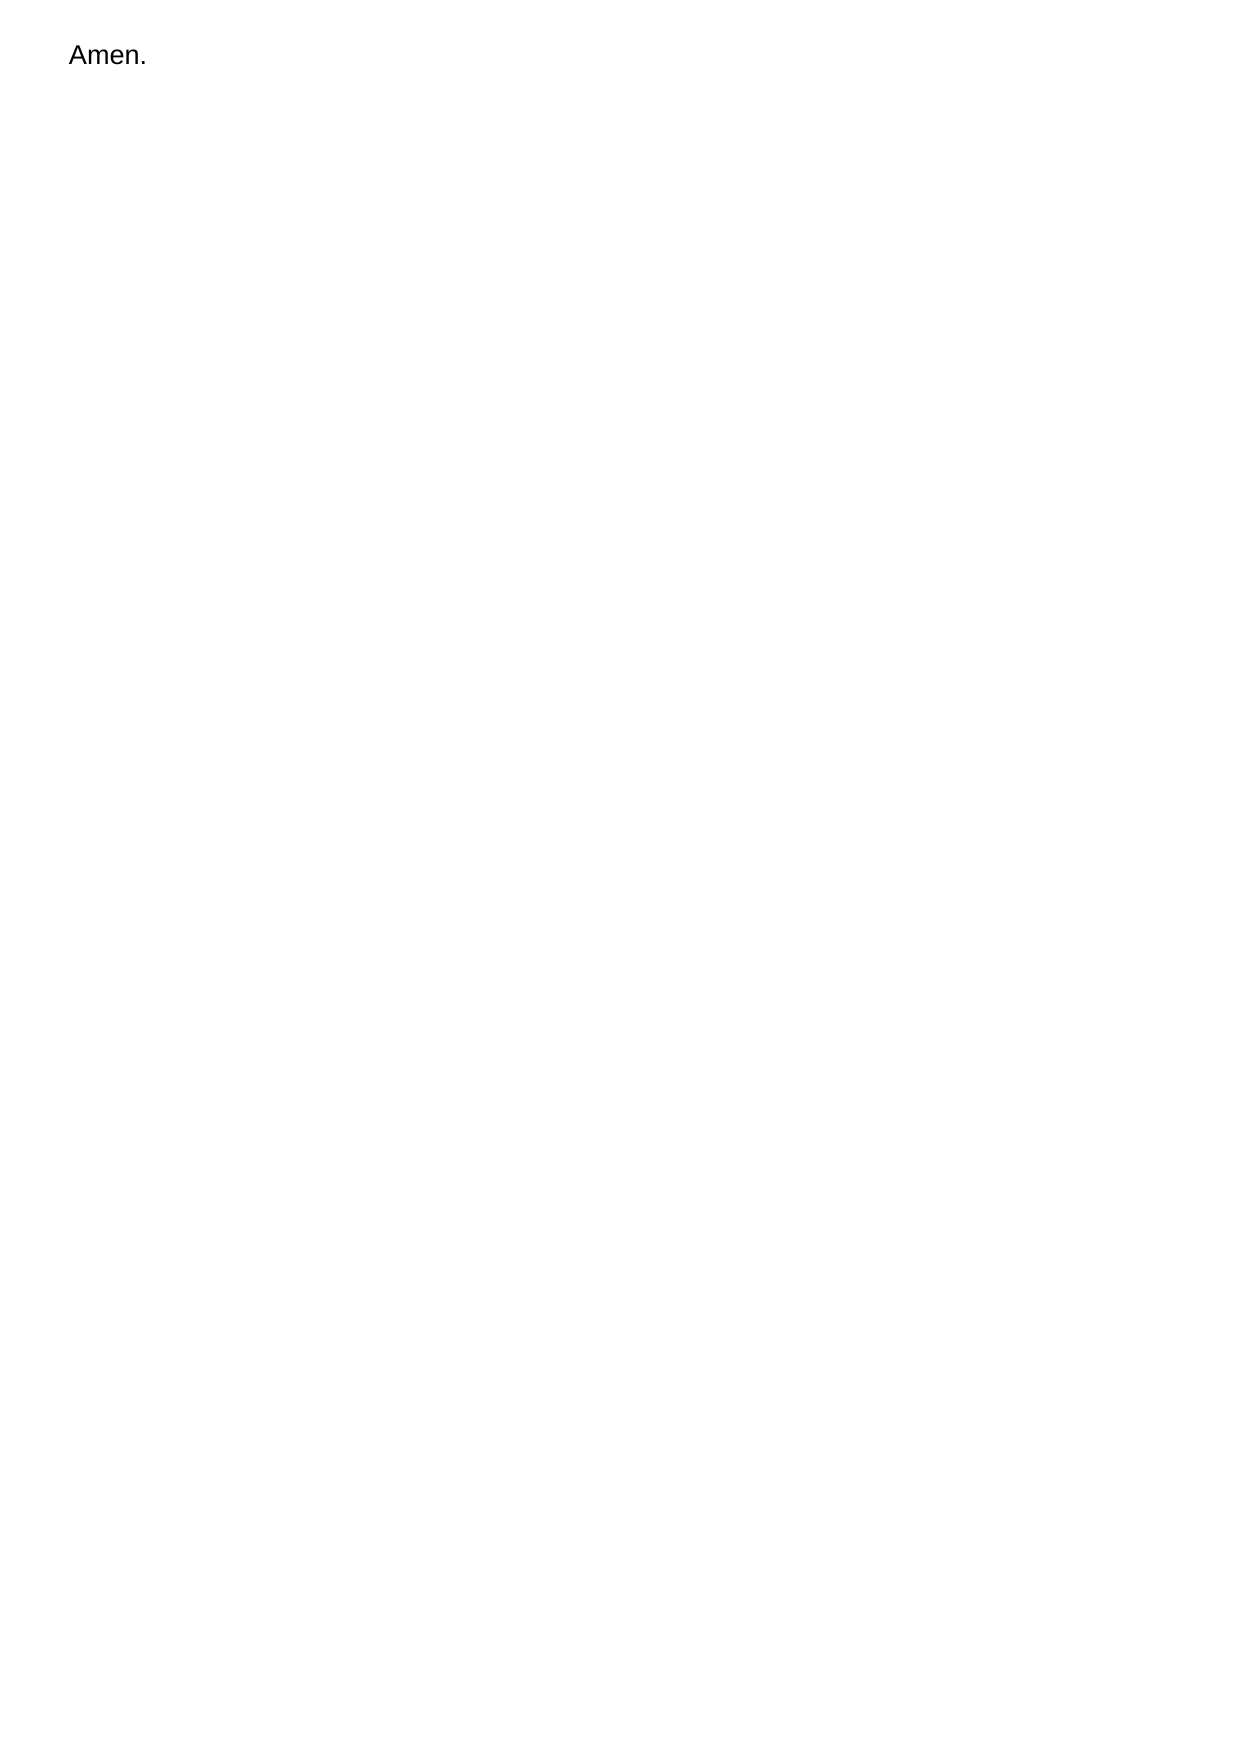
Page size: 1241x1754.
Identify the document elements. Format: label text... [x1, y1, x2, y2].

text Amen. [69, 39, 1173, 70]
